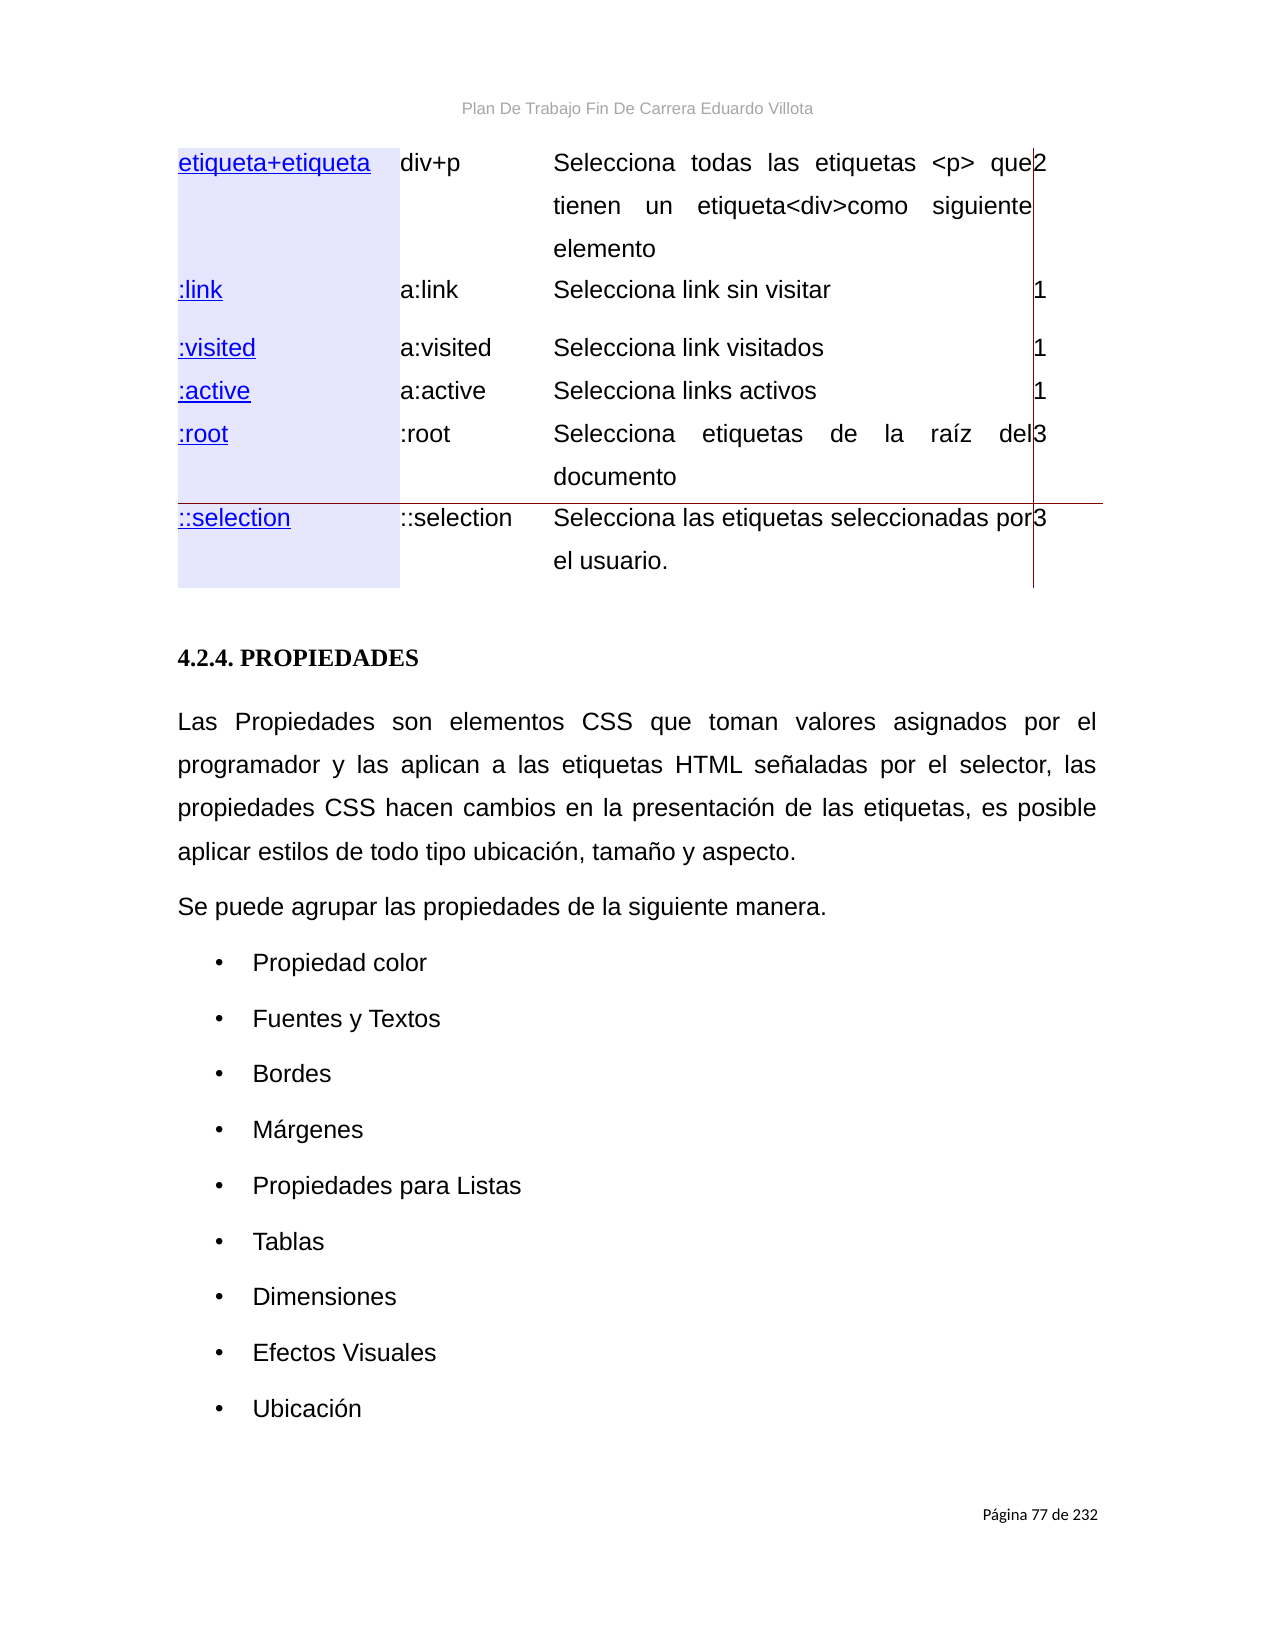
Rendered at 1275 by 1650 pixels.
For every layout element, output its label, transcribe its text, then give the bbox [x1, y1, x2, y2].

table_cell 1 [1034, 275, 1103, 333]
list Dimensiones [215, 1282, 1098, 1311]
table_cell a:link [400, 275, 553, 333]
list Márgenes [215, 1115, 1098, 1144]
table_cell Selecciona las etiquetas seleccionadas por el usuario. [553, 504, 1033, 588]
table_cell :visited [178, 333, 400, 376]
table_cell :root [178, 419, 400, 503]
table_cell div+p [400, 148, 553, 275]
table_cell 1 [1034, 333, 1103, 376]
text 4.2.4. PROPIEDADES [177, 643, 1098, 672]
table_cell etiqueta+etiqueta [178, 148, 400, 275]
list Ubicación [215, 1394, 1098, 1422]
list Propiedades para Listas [215, 1171, 1098, 1199]
table_cell 3 [1034, 419, 1103, 503]
list Propiedad color [215, 948, 1098, 977]
table_cell ::selection [400, 504, 553, 588]
table_cell Selecciona link sin visitar [553, 275, 1033, 333]
table_cell a:active [400, 376, 553, 419]
table_cell :link [178, 275, 400, 333]
table_cell Selecciona link visitados [553, 333, 1033, 376]
table_cell a:visited [400, 333, 553, 376]
table_cell 1 [1034, 376, 1103, 419]
table_cell Selecciona links activos [553, 376, 1033, 419]
text Se puede agrupar las propiedades de la siguiente manera. [177, 892, 1098, 921]
text Las Propiedades son elementos CSS que toman valores asignados por el programador y las aplican a las etiquetas HTML señaladas por el selector, las propiedades CSS hacen cambios en la presentación de las etiquetas, es posible aplicar estilos de todo tipo ubicación, tamaño y aspecto. [177, 707, 1098, 865]
table_cell :root [400, 419, 553, 503]
list Fuentes y Textos [215, 1003, 1098, 1032]
table_cell ::selection [178, 504, 400, 588]
list Tablas [215, 1226, 1098, 1255]
list Efectos Visuales [215, 1338, 1098, 1367]
table_cell Selecciona etiquetas de la raíz del documento [553, 419, 1033, 503]
list Bordes [215, 1059, 1098, 1088]
table_cell :active [178, 376, 400, 419]
table_cell Selecciona todas las etiquetas <p> que tienen un etiqueta<div>como siguiente elemento [553, 148, 1033, 275]
table_cell 3 [1034, 504, 1103, 588]
table_cell 2 [1034, 148, 1103, 275]
